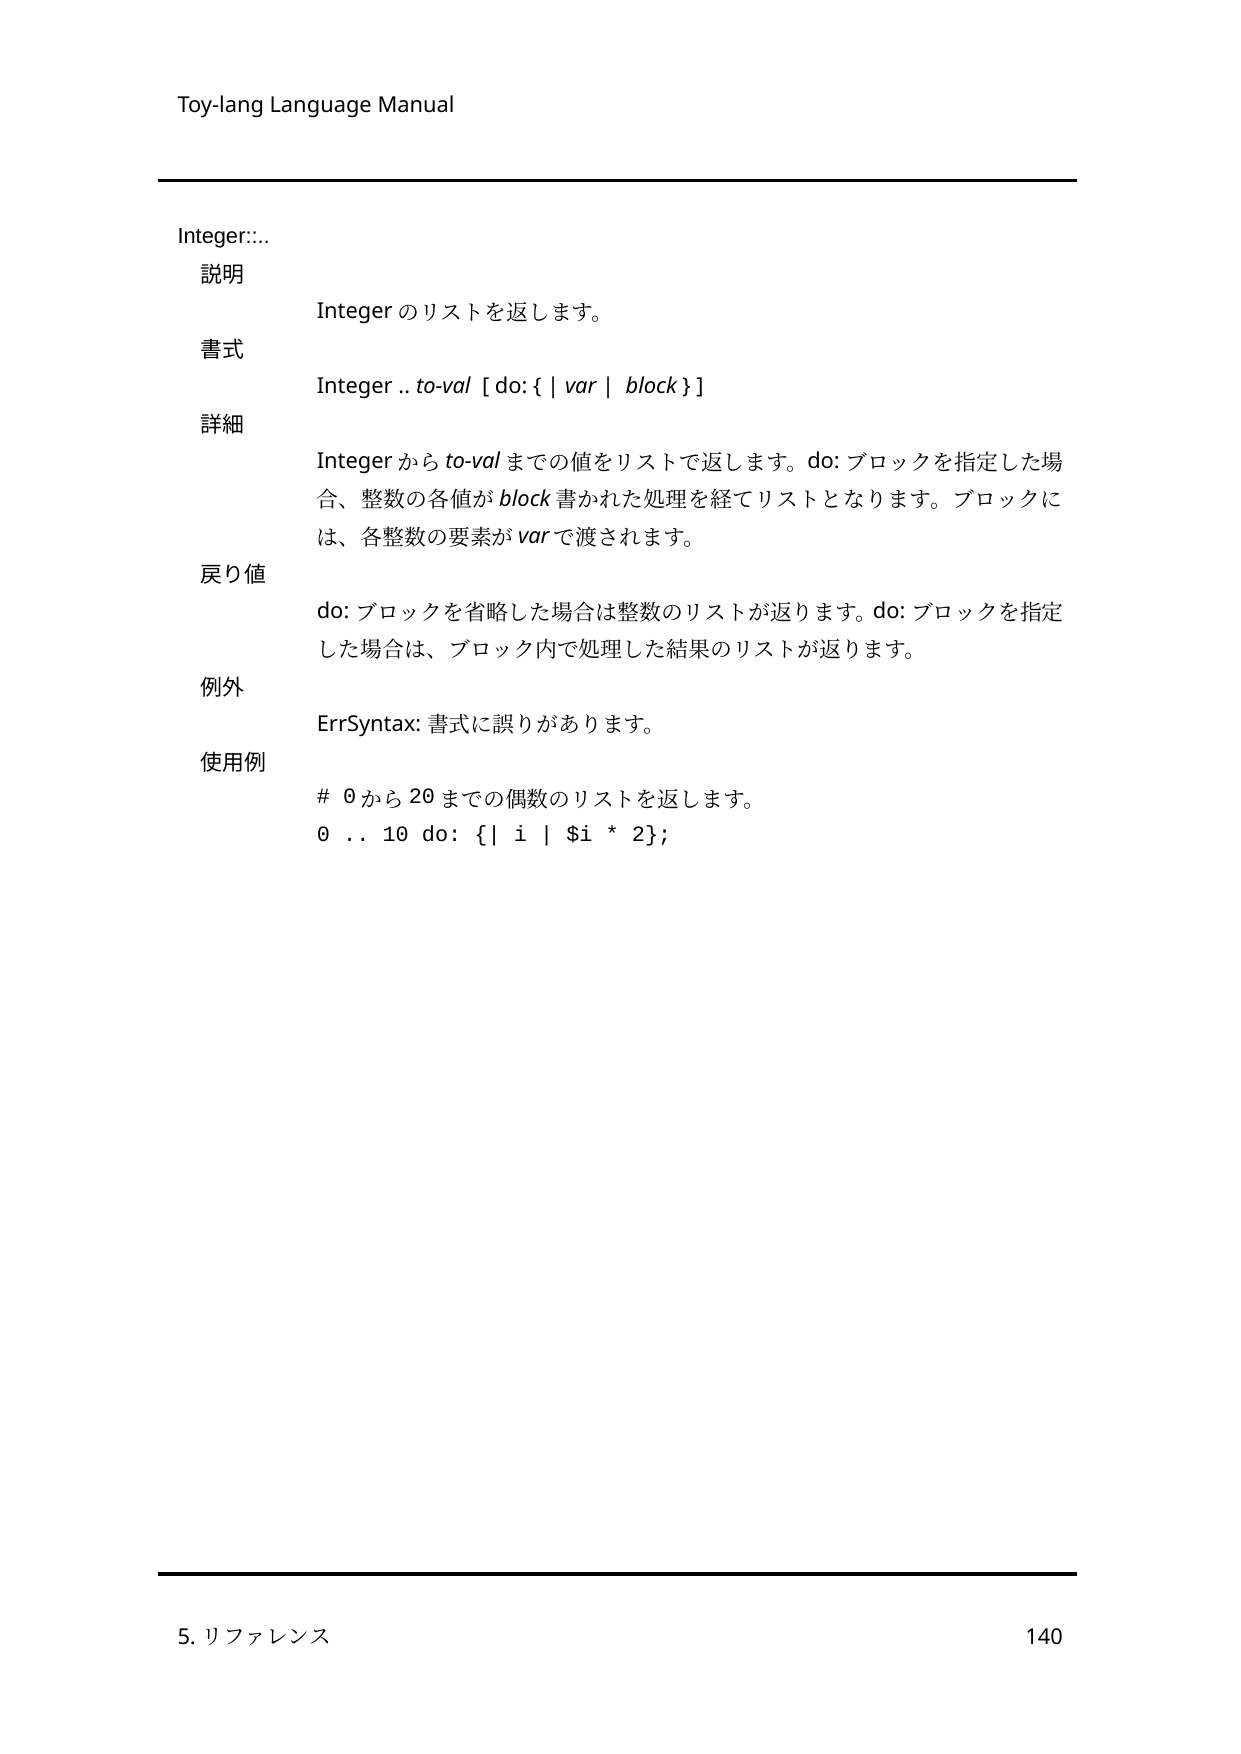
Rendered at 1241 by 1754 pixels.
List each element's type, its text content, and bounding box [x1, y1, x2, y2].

table_cell do: ブロックを省略した場合は整数のリストが返ります。do: ブロックを指定した場合は、ブロック内で処理した結果のリストが返ります。 [317, 554, 1063, 667]
table_cell 使用例 [200, 742, 317, 854]
table_cell Integer .. to-val [ do: { | var | block } ] [317, 329, 1063, 404]
table_cell 詳細 [200, 404, 317, 554]
subtitle Integer::.. [177, 217, 1063, 254]
table_cell 例外 [200, 667, 317, 742]
table_cell 戻り値 [200, 554, 317, 667]
table_cell # 0から20までの偶数のリストを返します。 0 .. 10 do: {| i | $i * 2}; [317, 742, 1063, 854]
table_cell Integerからto-valまでの値をリストで返します。do: ブロックを指定した場合、整数の各値がblock書かれた処理を経てリストとなります。ブロックには、各整数の要素がvarで渡されます。 [317, 404, 1063, 554]
table_cell ErrSyntax: 書式に誤りがあります。 [317, 667, 1063, 742]
table_header Integerのリストを返します。 [317, 254, 1063, 329]
table_header 説明 [200, 254, 317, 329]
table_cell 書式 [200, 329, 317, 404]
